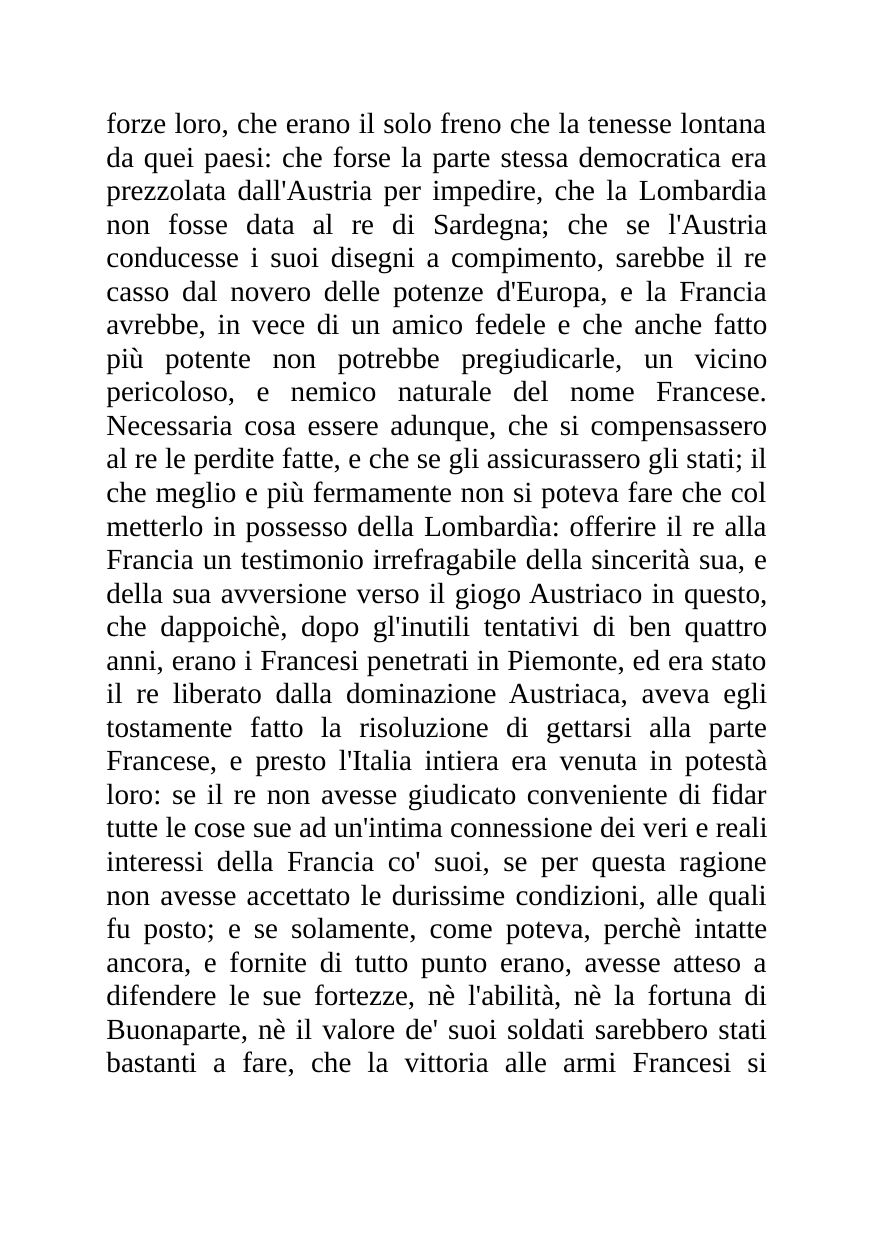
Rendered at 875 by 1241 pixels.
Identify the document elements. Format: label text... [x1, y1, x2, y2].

text forze loro, che erano il solo freno che la tenesse lontana da quei paesi: che forse la parte stessa democratica era prezzolata dall'Austria per impedire, che la Lombardia non fosse data al re di Sardegna; che se l'Austria conducesse i suoi disegni a compimento, sarebbe il re casso dal novero delle potenze d'Europa, e la Francia avrebbe, in vece di un amico fedele e che anche fatto più potente non potrebbe pregiudicarle, un vicino pericoloso, e nemico naturale del nome Francese. Necessaria cosa essere adunque, che si compensassero al re le perdite fatte, e che se gli assicurassero gli stati; il che meglio e più fermamente non si poteva fare che col metterlo in possesso della Lombardìa: offerire il re alla Francia un testimonio irrefragabile della sincerità sua, e della sua avversione verso il giogo Austriaco in questo, che dappoichè, dopo gl'inutili tentativi di ben quattro anni, erano i Francesi penetrati in Piemonte, ed era stato il re liberato dalla dominazione Austriaca, aveva egli tostamente fatto la risoluzione di gettarsi alla parte Francese, e presto l'Italia intiera era venuta in potestà loro: se il re non avesse giudicato conveniente di fidar tutte le cose sue ad un'intima connessione dei veri e reali interessi della Francia co' suoi, se per questa ragione non avesse accettato le durissime condizioni, alle quali fu posto; e se solamente, come poteva, perchè intatte ancora, e fornite di tutto punto erano, avesse atteso a difendere le sue fortezze, nè l'abilità, nè la fortuna di Buonaparte, nè il valore de' suoi soldati sarebbero stati bastanti a fare, che la vittoria alle armi Francesi si [106, 106, 768, 1079]
